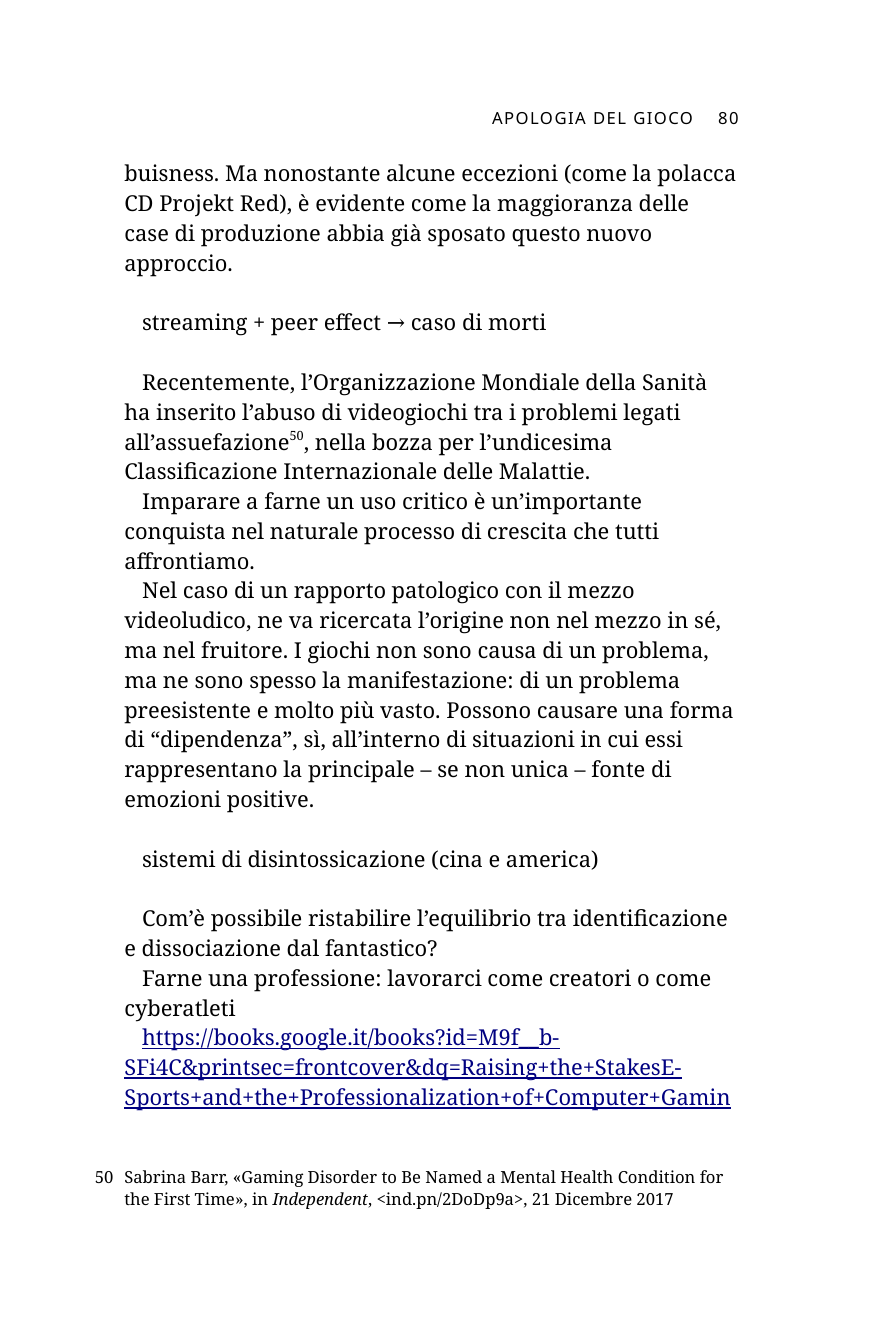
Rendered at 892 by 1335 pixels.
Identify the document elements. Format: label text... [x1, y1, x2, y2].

text Sabrina Barr, «Gaming Disorder to Be Named a Mental Health Condition for the First Time», in Independent, <ind.pn/2DoDp9a>, 21 Dicembre 2017 [94, 1165, 738, 1211]
text Imparare a farne un uso critico è un’importante conquista nel naturale processo di crescita che tutti affrontiamo. [124, 486, 738, 576]
text Recentemente, l’Organizzazione Mondiale della Sanità ha inserito l’abuso di videogiochi tra i problemi legati all’assuefazione, nella bozza per l’undicesima Classificazione Internazionale delle Malattie. [124, 367, 738, 486]
text Nel caso di un rapporto patologico con il mezzo videoludico, ne va ricercata l’origine non nel mezzo in sé, ma nel fruitore. I giochi non sono causa di un problema, ma ne sono spesso la manifestazione: di un problema preesistente e molto più vasto. Possono causare una forma di “dipendenza”, sì, all’interno di situazioni in cui essi rappresentano la principale – se non unica – fonte di emozioni positive. [124, 576, 738, 814]
text buisness. Ma nonostante alcune eccezioni (come la polacca CD Projekt Red), è evidente come la maggioranza delle case di produzione abbia già sposato questo nuovo approccio. [124, 158, 738, 278]
text Com’è possibile ristabilire l’equilibrio tra identificazione e dissociazione dal fantastico? [124, 903, 738, 963]
text https://books.google.it/books?id=M9f__b-SFi4C&printsec=frontcover&dq=Raising+the+StakesE-Sports+and+the+Professionalization+of+Computer+Gamin [124, 1022, 738, 1112]
text sistemi di disintossicazione (cina e america) [124, 844, 738, 873]
text streaming + peer effect → caso di morti [124, 307, 738, 337]
text Farne una professione: lavorarci come creatori o come cyberatleti [124, 963, 738, 1022]
